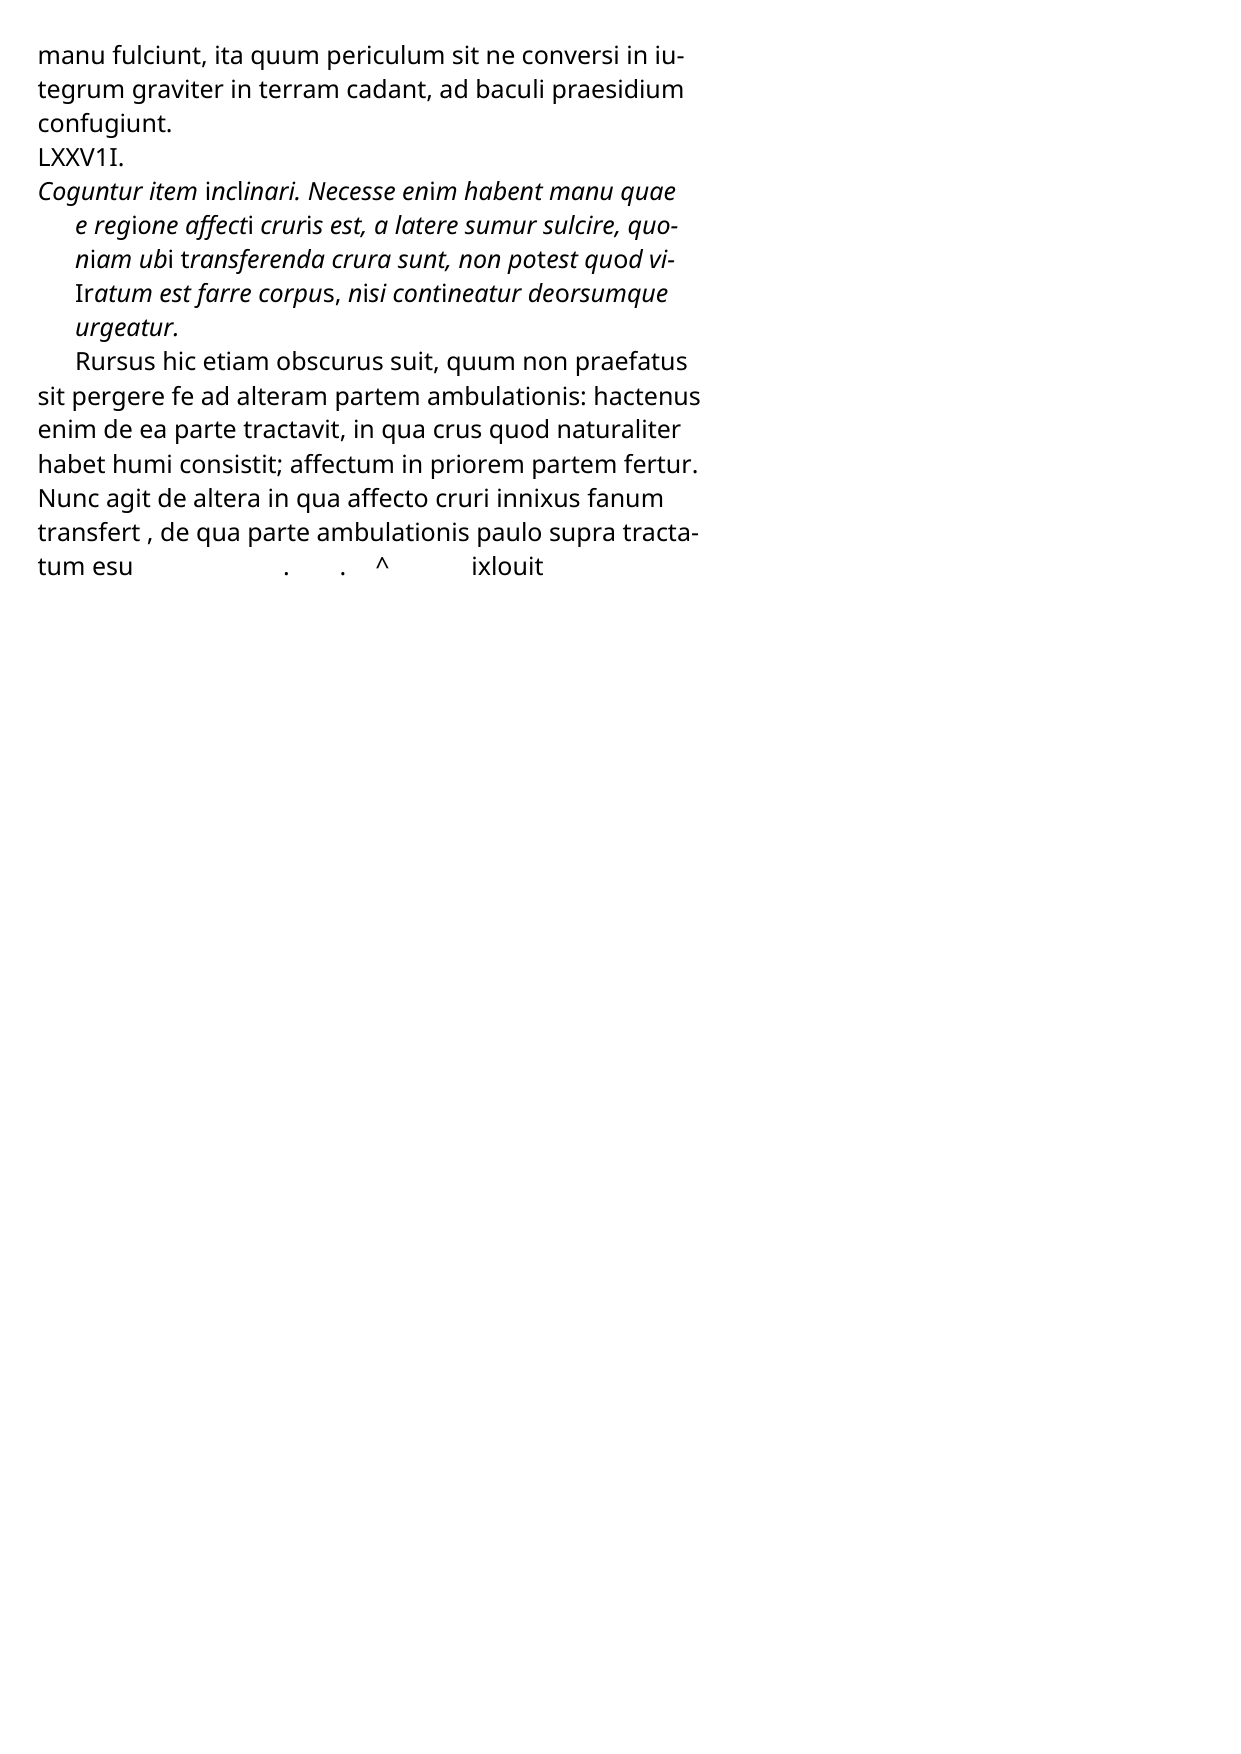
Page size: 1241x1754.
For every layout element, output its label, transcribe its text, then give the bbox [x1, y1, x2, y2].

text Rursus hic etiam obscurus suit, quum non praefatus sit pergere fe ad alteram partem ambulationis: hactenus enim de ea parte tractavit, in qua crus quod naturaliter habet humi consistit; affectum in priorem partem fertur. Nunc agit de altera in qua affecto cruri innixus fanum transfert , de qua parte ambulationis paulo supra tracta- tum esu . . ^ ixlouit [37, 344, 1203, 582]
text LXXV1I. [37, 140, 1203, 174]
text manu fulciunt, ita quum periculum sit ne conversi in iu- tegrum graviter in terram cadant, ad baculi praesidium confugiunt. [37, 37, 1203, 140]
text Coguntur item inclinari. Necesse enim habent manu quae e regione affecti cruris est, a latere sumur sulcire, quo- niam ubi transferenda crura sunt, non potest quod vi- Iratum est farre corpus, nisi contineatur deorsumque urgeatur. [37, 174, 1203, 344]
